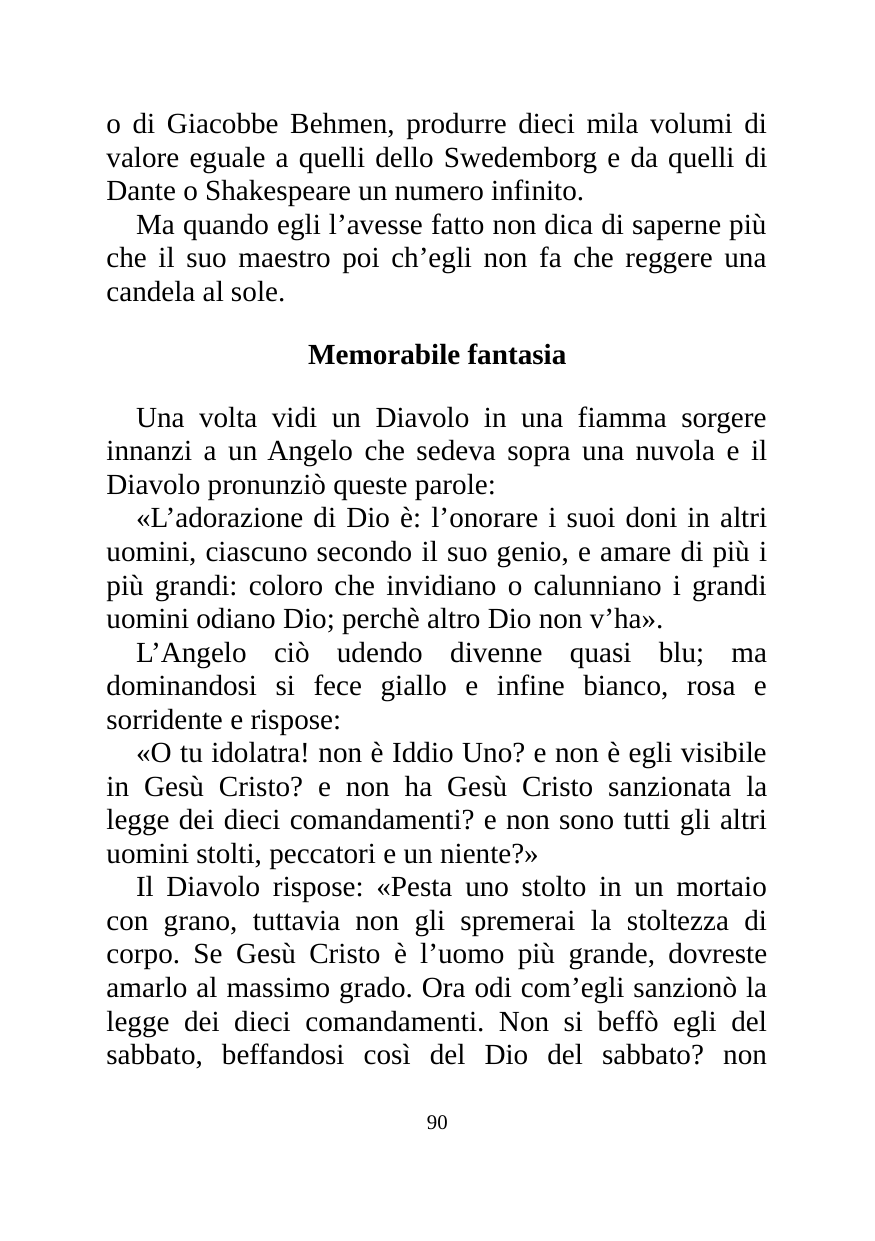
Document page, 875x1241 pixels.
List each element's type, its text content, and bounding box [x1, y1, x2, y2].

text o di Giacobbe Behmen, produrre dieci mila volumi di valore eguale a quelli dello Swedemborg e da quelli di Dante o Shakespeare un numero infinito. [106, 106, 768, 207]
text «L’adorazione di Dio è: l’onorare i suoi doni in altri uomini, ciascuno secondo il suo genio, e amare di più i più grandi: coloro che invidiano o calunniano i grandi uomini odiano Dio; perchè altro Dio non v’ha». [106, 501, 768, 635]
text Il Diavolo rispose: «Pesta uno stolto in un mortaio con grano, tuttavia non gli spremerai la stoltezza di corpo. Se Gesù Cristo è l’uomo più grande, dovreste amarlo al massimo grado. Ora odi com’egli sanzionò la legge dei dieci comandamenti. Non si beffò egli del sabbato, beffandosi così del Dio del sabbato? non [106, 869, 768, 1071]
subtitle Memorabile fantasia [106, 337, 768, 371]
text Ma quando egli l’avesse fatto non dica di saperne più che il suo maestro poi ch’egli non fa che reggere una candela al sole. [106, 207, 768, 307]
text Una volta vidi un Diavolo in una fiamma sorgere innanzi a un Angelo che sedeva sopra una nuvola e il Diavolo pronunziò queste parole: [106, 400, 768, 501]
text «O tu idolatra! non è Iddio Uno? e non è egli visibile in Gesù Cristo? e non ha Gesù Cristo sanzionata la legge dei dieci comandamenti? e non sono tutti gli altri uomini stolti, peccatori e un niente?» [106, 735, 768, 869]
text L’Angelo ciò udendo divenne quasi blu; ma dominandosi si fece giallo e infine bianco, rosa e sorridente e rispose: [106, 635, 768, 735]
